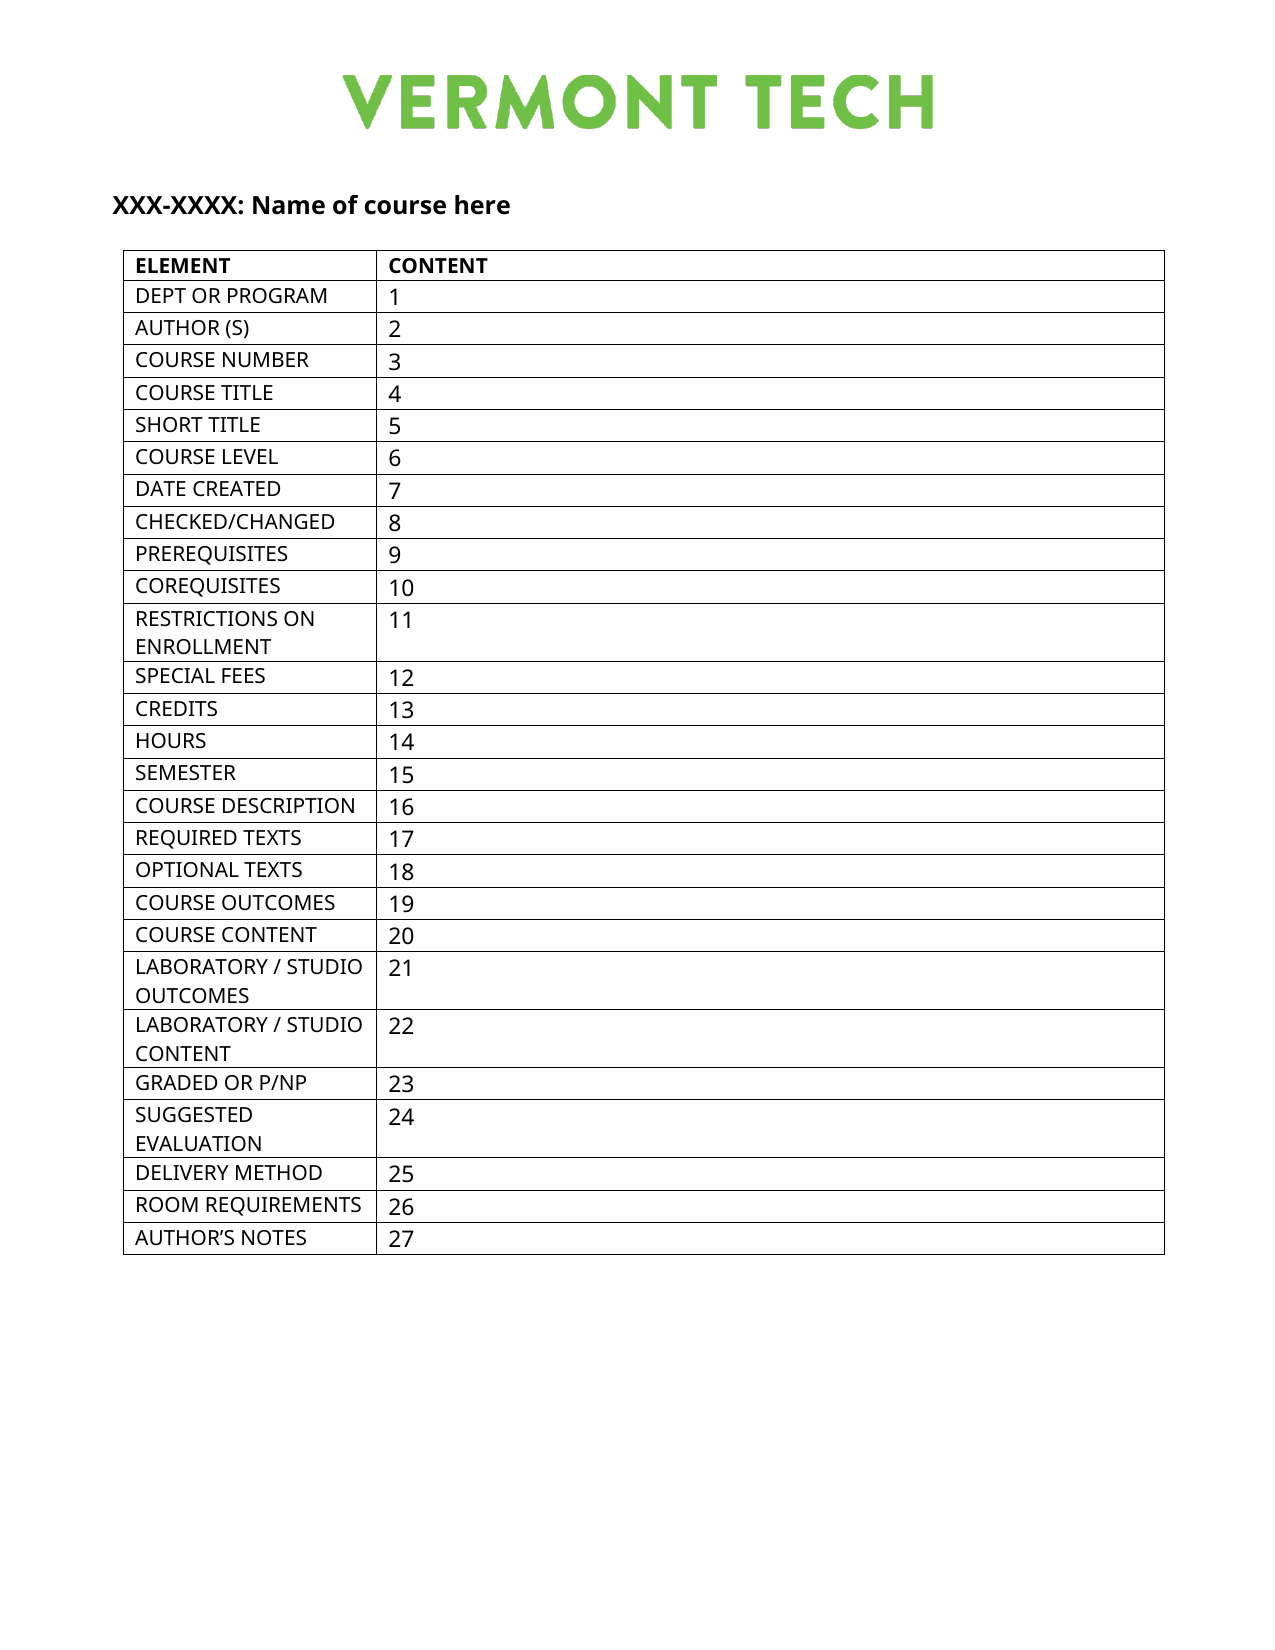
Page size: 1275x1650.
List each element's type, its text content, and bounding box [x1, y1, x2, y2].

table_cell 23 [377, 1068, 1164, 1099]
table_cell LABORATORY / STUDIO CONTENT [124, 1010, 376, 1067]
table_cell COURSE DESCRIPTION [124, 791, 376, 822]
picture [342, 75, 933, 129]
table_cell GRADED OR P/NP [124, 1068, 376, 1099]
table_cell SPECIAL FEES [124, 662, 376, 693]
table_cell 16 [377, 791, 1164, 822]
table_cell LABORATORY / STUDIO OUTCOMES [124, 952, 376, 1009]
table_cell 2 [377, 313, 1164, 344]
table_cell 11 [377, 604, 1164, 661]
table_cell COURSE CONTENT [124, 920, 376, 951]
table_cell 18 [377, 855, 1164, 887]
table_cell PREREQUISITES [124, 539, 376, 570]
table_cell SUGGESTED EVALUATION [124, 1100, 376, 1157]
table_cell COURSE TITLE [124, 378, 376, 409]
table_cell DEPT OR PROGRAM [124, 281, 376, 312]
table_cell 9 [377, 539, 1164, 570]
table_cell DATE CREATED [124, 475, 376, 506]
table_cell 17 [377, 823, 1164, 854]
table_cell 27 [377, 1223, 1164, 1254]
table_cell 10 [377, 571, 1164, 603]
table_cell 7 [377, 475, 1164, 506]
table_header ELEMENT [124, 251, 376, 280]
table_cell ROOM REQUIREMENTS [124, 1191, 376, 1222]
table_cell 5 [377, 410, 1164, 441]
table_cell COREQUISITES [124, 571, 376, 603]
table_cell 25 [377, 1158, 1164, 1189]
table_cell 3 [377, 345, 1164, 377]
table_cell 12 [377, 662, 1164, 693]
table_cell COURSE OUTCOMES [124, 888, 376, 919]
table_cell 22 [377, 1010, 1164, 1067]
table_cell 20 [377, 920, 1164, 951]
table_cell 24 [377, 1100, 1164, 1157]
table_cell COURSE LEVEL [124, 442, 376, 473]
text XXX-XXXX: Name of course here [112, 188, 1125, 222]
table_cell 15 [377, 759, 1164, 790]
table_cell 8 [377, 507, 1164, 538]
table_cell 4 [377, 378, 1164, 409]
table_cell HOURS [124, 726, 376, 757]
table_cell SEMESTER [124, 759, 376, 790]
table_cell DELIVERY METHOD [124, 1158, 376, 1189]
table_cell 21 [377, 952, 1164, 1009]
table_cell RESTRICTIONS ON ENROLLMENT [124, 604, 376, 661]
table_cell CREDITS [124, 694, 376, 725]
table_cell COURSE NUMBER [124, 345, 376, 377]
table_cell 14 [377, 726, 1164, 757]
table_cell 13 [377, 694, 1164, 725]
table_cell 6 [377, 442, 1164, 473]
table_cell 19 [377, 888, 1164, 919]
table_cell REQUIRED TEXTS [124, 823, 376, 854]
table_cell 1 [377, 281, 1164, 312]
table_cell 26 [377, 1191, 1164, 1222]
table_cell SHORT TITLE [124, 410, 376, 441]
table_header CONTENT [377, 251, 1164, 280]
table_cell AUTHOR’S NOTES [124, 1223, 376, 1254]
table_cell CHECKED/CHANGED [124, 507, 376, 538]
table_cell OPTIONAL TEXTS [124, 855, 376, 887]
table_cell AUTHOR (S) [124, 313, 376, 344]
